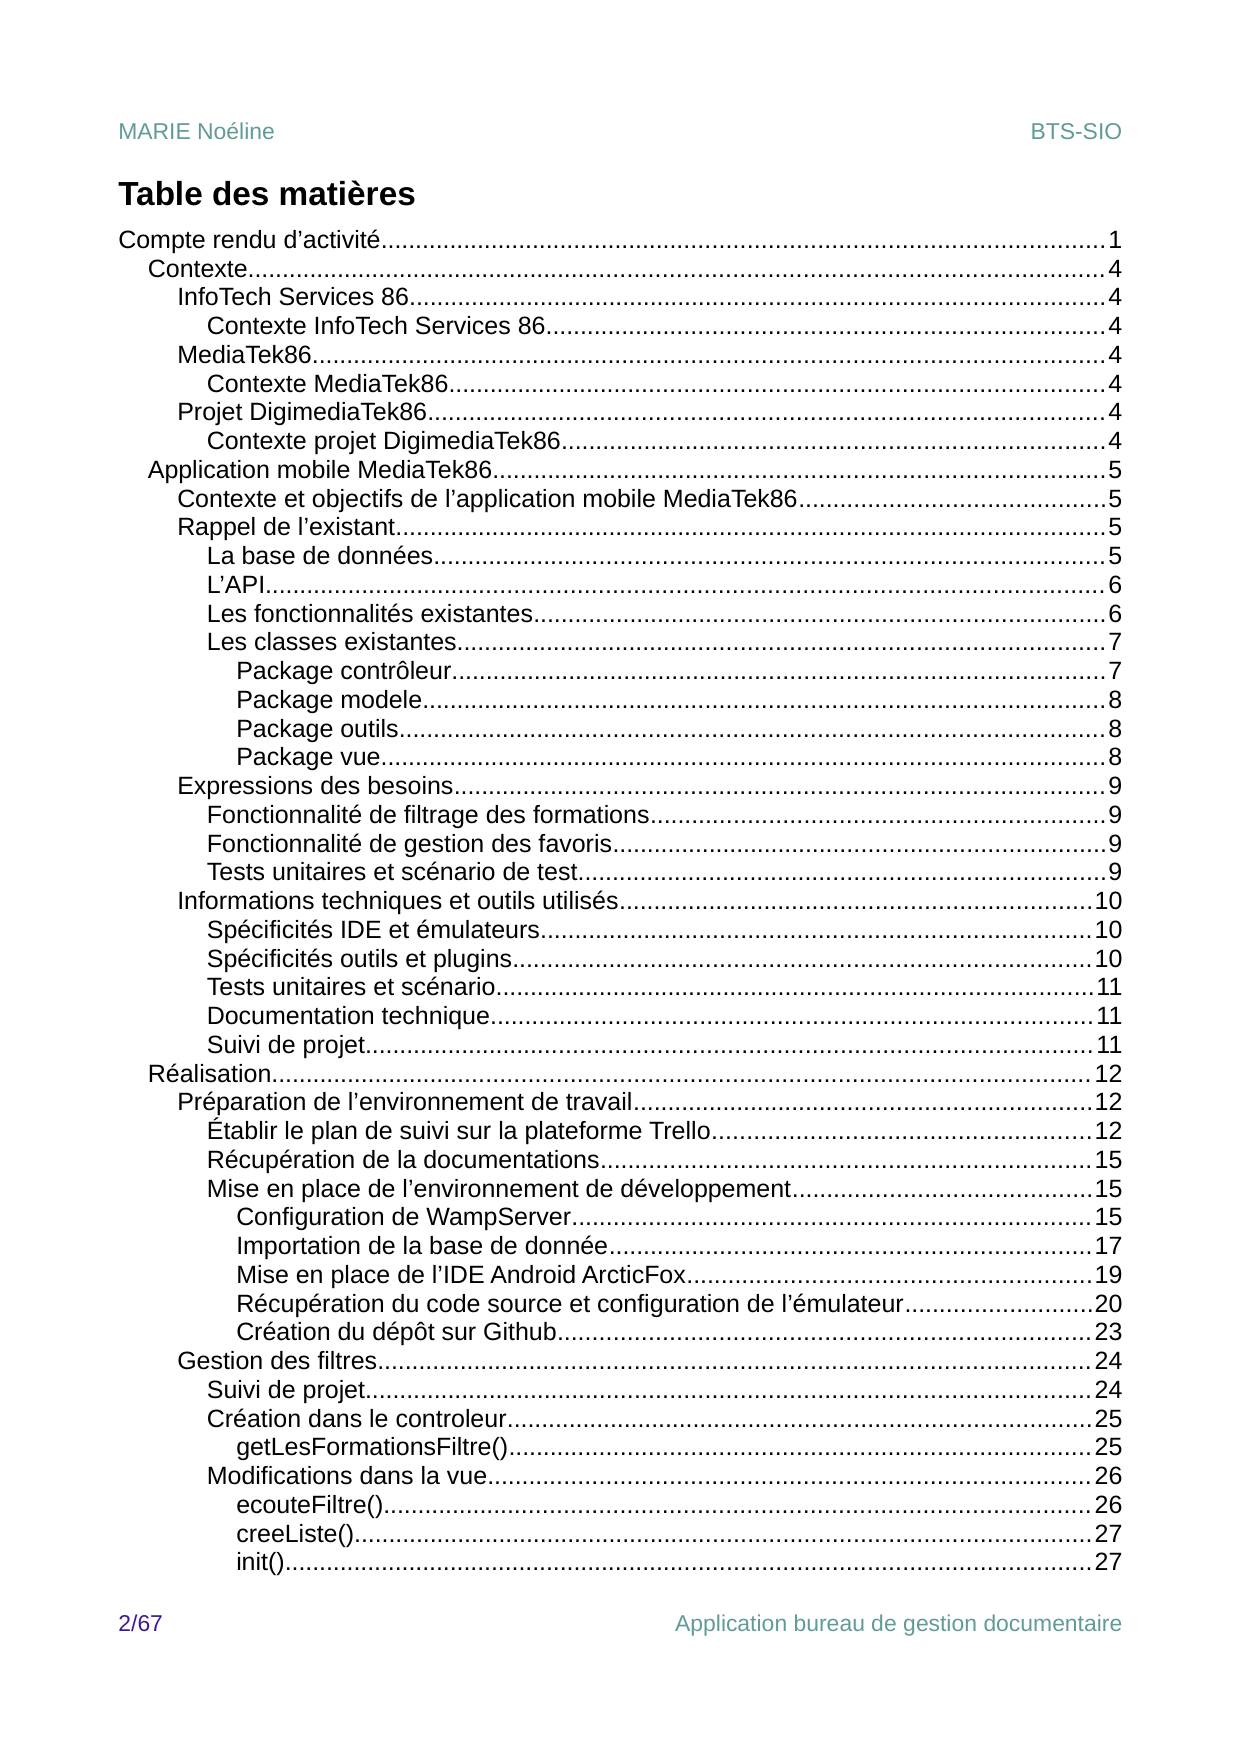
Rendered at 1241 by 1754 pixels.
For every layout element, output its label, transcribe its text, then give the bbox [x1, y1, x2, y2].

subtitle Table des matières [118, 174, 1122, 212]
text InfoTech Services 86 4 [177, 282, 1122, 311]
text Projet DigimediaTek86 4 [177, 397, 1122, 426]
text Réalisation 12 [148, 1059, 1122, 1087]
text Suivi de projet 11 [207, 1030, 1122, 1059]
text Contexte MediaTek86 4 [207, 369, 1122, 397]
text Création du dépôt sur Github 23 [236, 1317, 1122, 1346]
text Établir le plan de suivi sur la plateforme Trello 12 [207, 1116, 1122, 1145]
text Tests unitaires et scénario de test 9 [207, 857, 1122, 886]
text Rappel de l’existant 5 [177, 512, 1122, 541]
text Contexte InfoTech Services 86 4 [207, 311, 1122, 340]
text Récupération du code source et configuration de l’émulateur 20 [236, 1289, 1122, 1317]
text Gestion des filtres 24 [177, 1346, 1122, 1375]
text La base de données 5 [207, 541, 1122, 570]
text Package contrôleur 7 [236, 656, 1122, 685]
text Modifications dans la vue 26 [207, 1461, 1122, 1490]
text Informations techniques et outils utilisés 10 [177, 886, 1122, 915]
text creeListe() 27 [236, 1519, 1122, 1547]
text Contexte 4 [148, 254, 1122, 282]
text getLesFormationsFiltre() 25 [236, 1432, 1122, 1461]
text Application mobile MediaTek86 5 [148, 455, 1122, 484]
text ecouteFiltre() 26 [236, 1490, 1122, 1519]
text Les fonctionnalités existantes 6 [207, 599, 1122, 627]
text Les classes existantes 7 [207, 627, 1122, 656]
text L’API 6 [207, 570, 1122, 599]
text Package modele 8 [236, 685, 1122, 714]
text Documentation technique 11 [207, 1001, 1122, 1030]
text Création dans le controleur 25 [207, 1404, 1122, 1432]
text Package vue 8 [236, 742, 1122, 771]
text Mise en place de l’environnement de développement 15 [207, 1174, 1122, 1202]
text Suivi de projet 24 [207, 1375, 1122, 1404]
text Fonctionnalité de gestion des favoris 9 [207, 829, 1122, 857]
text init() 27 [236, 1547, 1122, 1576]
text Spécificités outils et plugins 10 [207, 944, 1122, 972]
text Importation de la base de donnée 17 [236, 1231, 1122, 1260]
text Compte rendu d’activité 1 [118, 225, 1122, 254]
text Contexte projet DigimediaTek86 4 [207, 426, 1122, 455]
text Mise en place de l’IDE Android ArcticFox 19 [236, 1260, 1122, 1289]
text Spécificités IDE et émulateurs 10 [207, 915, 1122, 944]
text Tests unitaires et scénario 11 [207, 972, 1122, 1001]
text Récupération de la documentations 15 [207, 1145, 1122, 1174]
text Expressions des besoins 9 [177, 771, 1122, 800]
text Package outils 8 [236, 714, 1122, 742]
text Configuration de WampServer 15 [236, 1202, 1122, 1231]
text MediaTek86 4 [177, 340, 1122, 369]
text Fonctionnalité de filtrage des formations 9 [207, 800, 1122, 829]
text Contexte et objectifs de l’application mobile MediaTek86 5 [177, 484, 1122, 512]
text Préparation de l’environnement de travail 12 [177, 1087, 1122, 1116]
